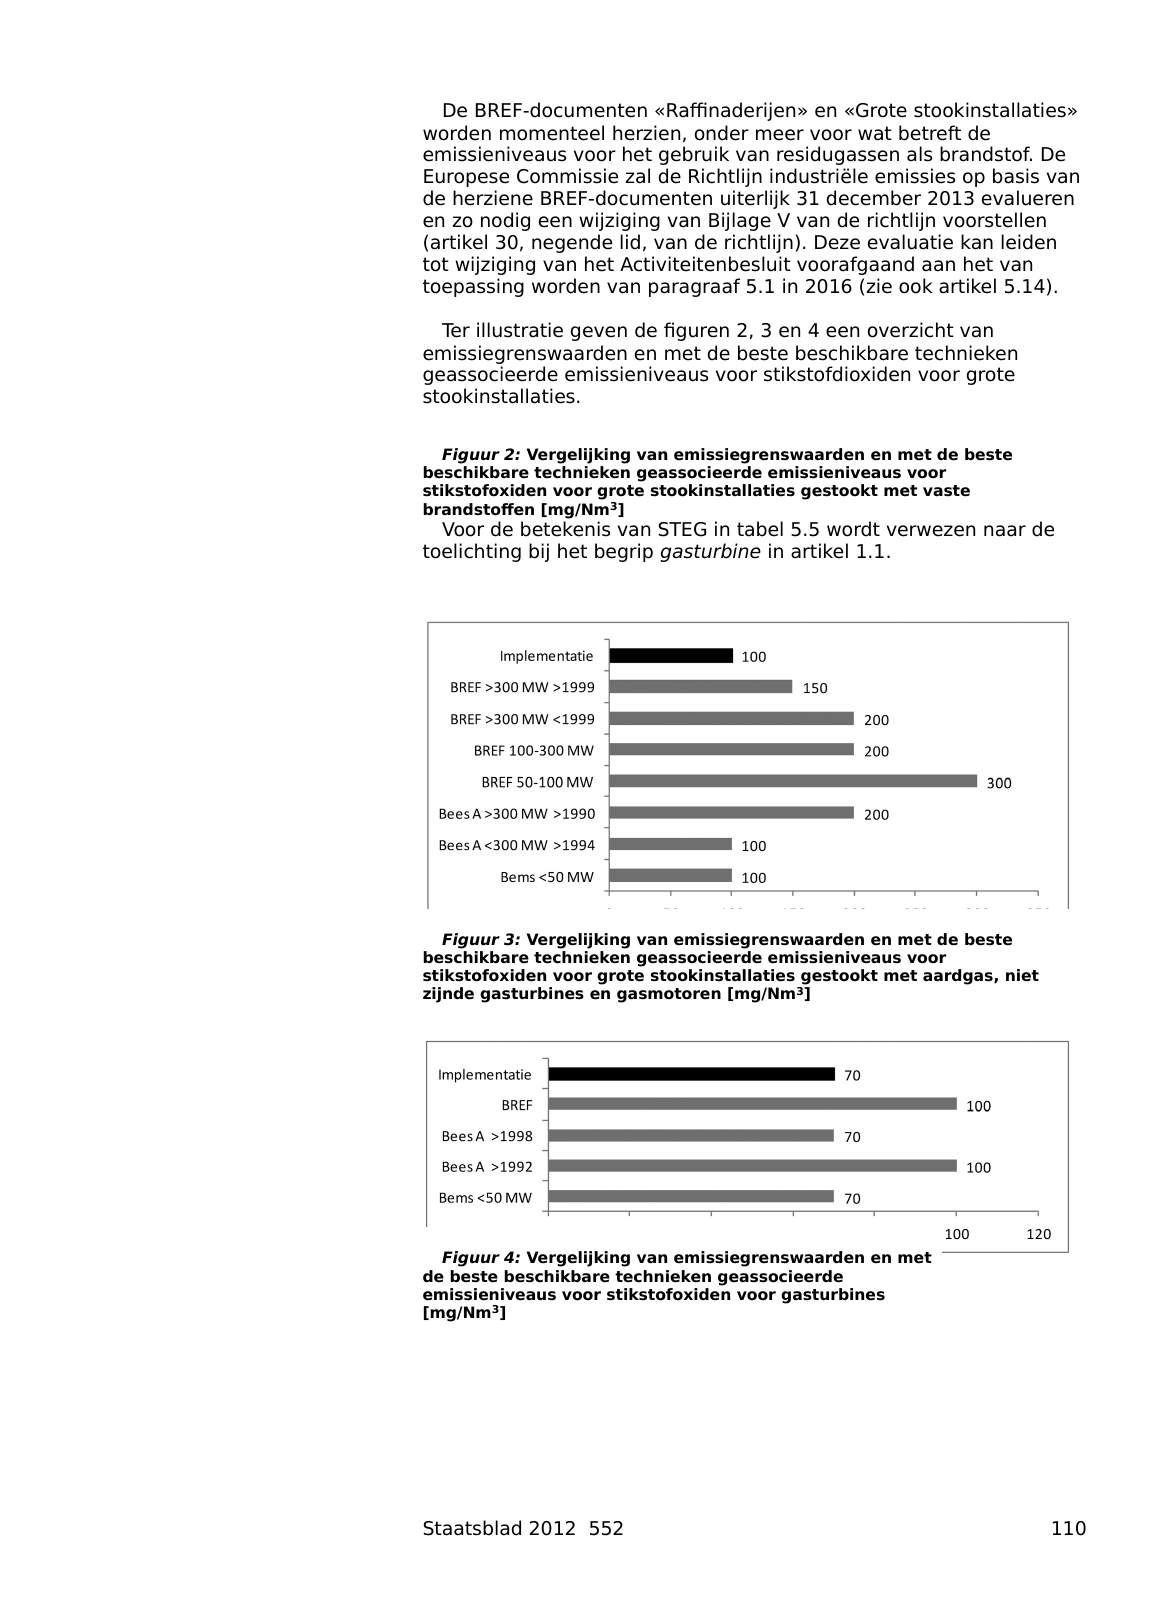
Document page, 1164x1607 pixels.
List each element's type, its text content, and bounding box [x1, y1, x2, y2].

picture [422, 1037, 1072, 1256]
text Voor de betekenis van STEG in tabel 5.5 wordt verwezen naar de toelichting bij het begrip gasturbine in artikel 1.1. [422, 431, 1087, 563]
text Figuur 3: Vergelijking van emissiegrenswaarden en met de beste beschikbare technieken geassocieerde emissieniveaus voor stikstofoxiden voor grote stookinstallaties gestookt met aardgas, niet zijnde gasturbines en gasmotoren [mg/Nm3] [422, 931, 1072, 1003]
text Ter illustratie geven de figuren 2, 3 en 4 een overzicht van emissiegrenswaarden en met de beste beschikbare technieken geassocieerde emissieniveaus voor stikstofdioxiden voor grote stookinstallaties. [422, 320, 1087, 408]
picture [422, 618, 1072, 909]
text Figuur 2: Vergelijking van emissiegrenswaarden en met de beste beschikbare technieken geassocieerde emissieniveaus voor stikstofoxiden voor grote stookinstallaties gestookt met vaste brandstoffen [mg/Nm3] [422, 446, 1072, 519]
text De BREF-documenten «Raffinaderijen» en «Grote stookinstallaties» worden momenteel herzien, onder meer voor wat betreft de emissieniveaus voor het gebruik van residugassen als brandstof. De Europese Commissie zal de Richtlijn industriële emissies op basis van de herziene BREF-documenten uiterlijk 31 december 2013 evalueren en zo nodig een wijziging van Bijlage V van de richtlijn voorstellen (artikel 30, negende lid, van de richtlijn). Deze evaluatie kan leiden tot wijziging van het Activiteitenbesluit voorafgaand aan het van toepassing worden van paragraaf 5.1 in 2016 (zie ook artikel 5.14). [422, 100, 1087, 298]
text Figuur 4: Vergelijking van emissiegrenswaarden en met de beste beschikbare technieken geassocieerde emissieniveaus voor stikstofoxiden voor gasturbines [mg/Nm3] [422, 1249, 942, 1322]
